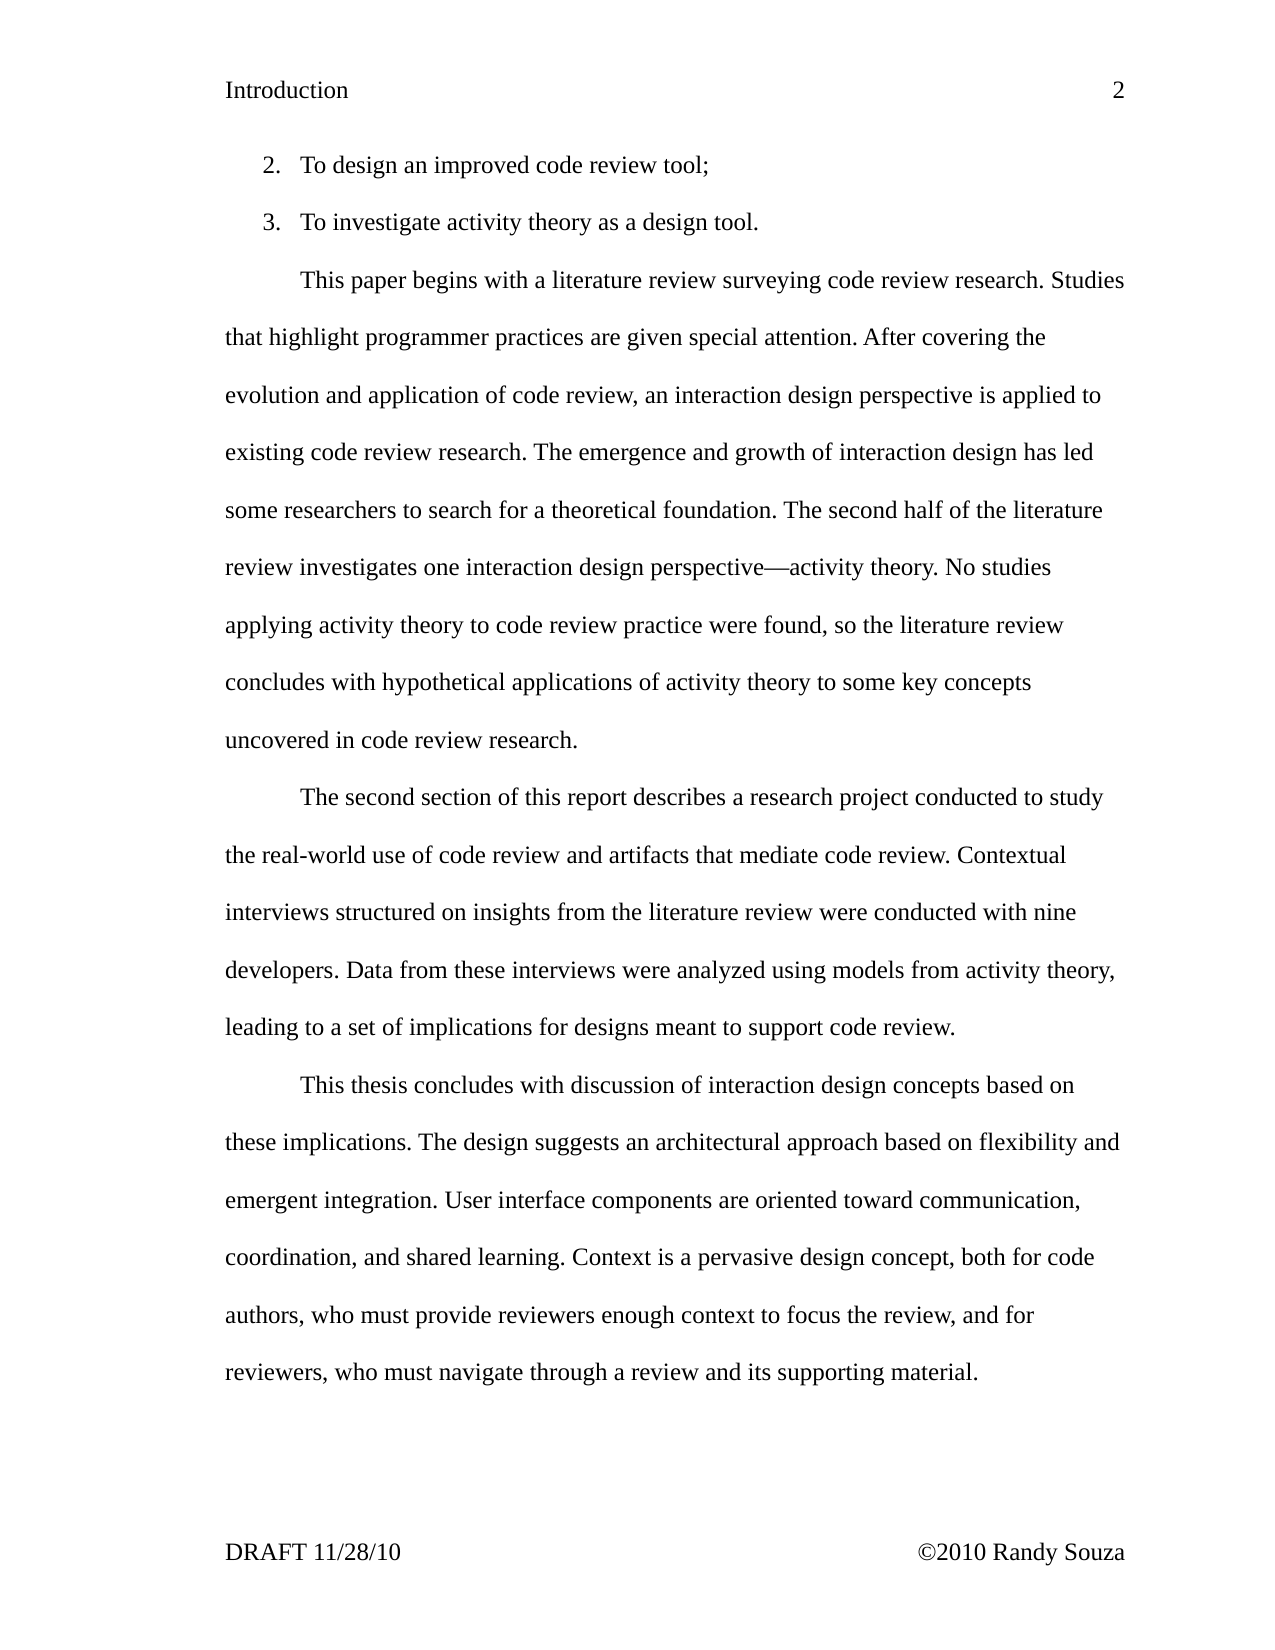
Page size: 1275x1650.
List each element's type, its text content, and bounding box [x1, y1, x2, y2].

text The second section of this report describes a research project conducted to study the real-world use of code review and artifacts that mediate code review. Contextual interviews structured on insights from the literature review were conducted with nine developers. Data from these interviews were analyzed using models from activity theory, leading to a set of implications for designs meant to support code review. [225, 782, 1125, 1041]
text This thesis concludes with discussion of interaction design concepts based on these implications. The design suggests an architectural approach based on flexibility and emergent integration. User interface components are oriented toward communication, coordination, and shared learning. Context is a pervasive design concept, both for code authors, who must provide reviewers enough context to focus the review, and for reviewers, who must navigate through a review and its supporting material. [225, 1070, 1125, 1386]
list To design an improved code review tool; [262, 150, 1125, 179]
text This paper begins with a literature review surveying code review research. Studies that highlight programmer practices are given special attention. After covering the evolution and application of code review, an interaction design perspective is applied to existing code review research. The emergence and growth of interaction design has led some researchers to search for a theoretical foundation. The second half of the literature review investigates one interaction design perspective—activity theory. No studies applying activity theory to code review practice were found, so the literature review concludes with hypothetical applications of activity theory to some key concepts uncovered in code review research. [225, 265, 1125, 754]
list To investigate activity theory as a design tool. [262, 207, 1125, 236]
